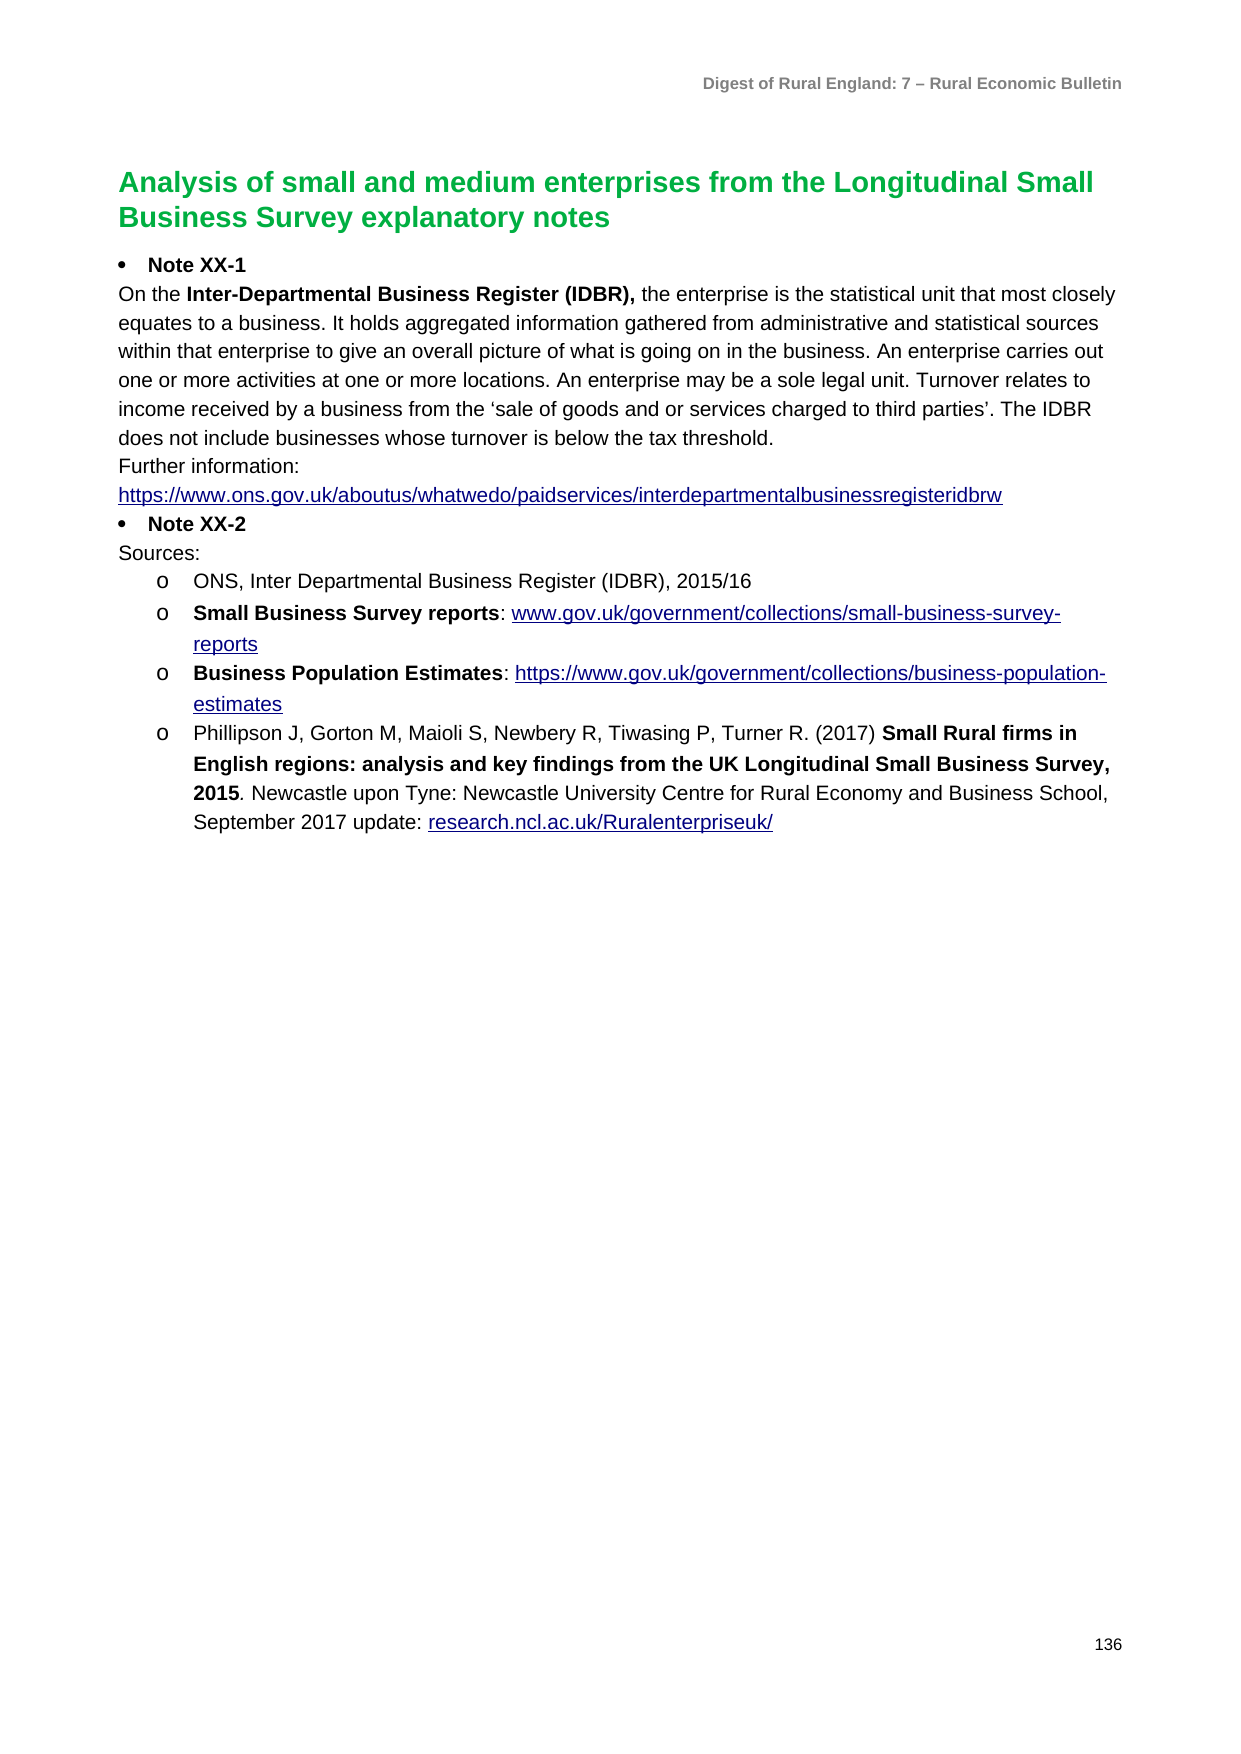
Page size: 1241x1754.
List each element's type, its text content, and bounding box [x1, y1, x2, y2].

text On the Inter-Departmental Business Register (IDBR), the enterprise is the statistical unit that most closely equates to a business. It holds aggregated information gathered from administrative and statistical sources within that enterprise to give an overall picture of what is going on in the business. An enterprise carries out one or more activities at one or more locations. An enterprise may be a sole legal unit. Turnover relates to income received by a business from the ‘sale of goods and or services charged to third parties’. The IDBR does not include businesses whose turnover is below the tax threshold. [118, 282, 1122, 449]
list ONS, Inter Departmental Business Register (IDBR), 2015/16 [156, 569, 1122, 596]
list Phillipson J, Gorton M, Maioli S, Newbery R, Tiwasing P, Turner R. (2017) Small Rural firms in English regions: analysis and key findings from the UK Longitudinal Small Business Survey, 2015. Newcastle upon Tyne: Newcastle University Centre for Rural Economy and Business School, September 2017 update: research.ncl.ac.uk/Ruralenterpriseuk/ [156, 721, 1122, 834]
list Small Business Survey reports: www.gov.uk/government/collections/small-business-survey-reports [156, 601, 1122, 656]
text Sources: [118, 541, 1122, 564]
list Note XX-2 [118, 512, 1122, 536]
subtitle Analysis of small and medium enterprises from the Longitudinal Small Business Survey explanatory notes [118, 164, 1122, 234]
list Note XX-1 [118, 253, 1122, 277]
text Further information: https://www.ons.gov.uk/aboutus/whatwedo/paidservices/interdepartmentalbusinessregisteridbrw [118, 454, 1122, 507]
list Business Population Estimates: https://www.gov.uk/government/collections/business-population-estimates [156, 661, 1122, 716]
